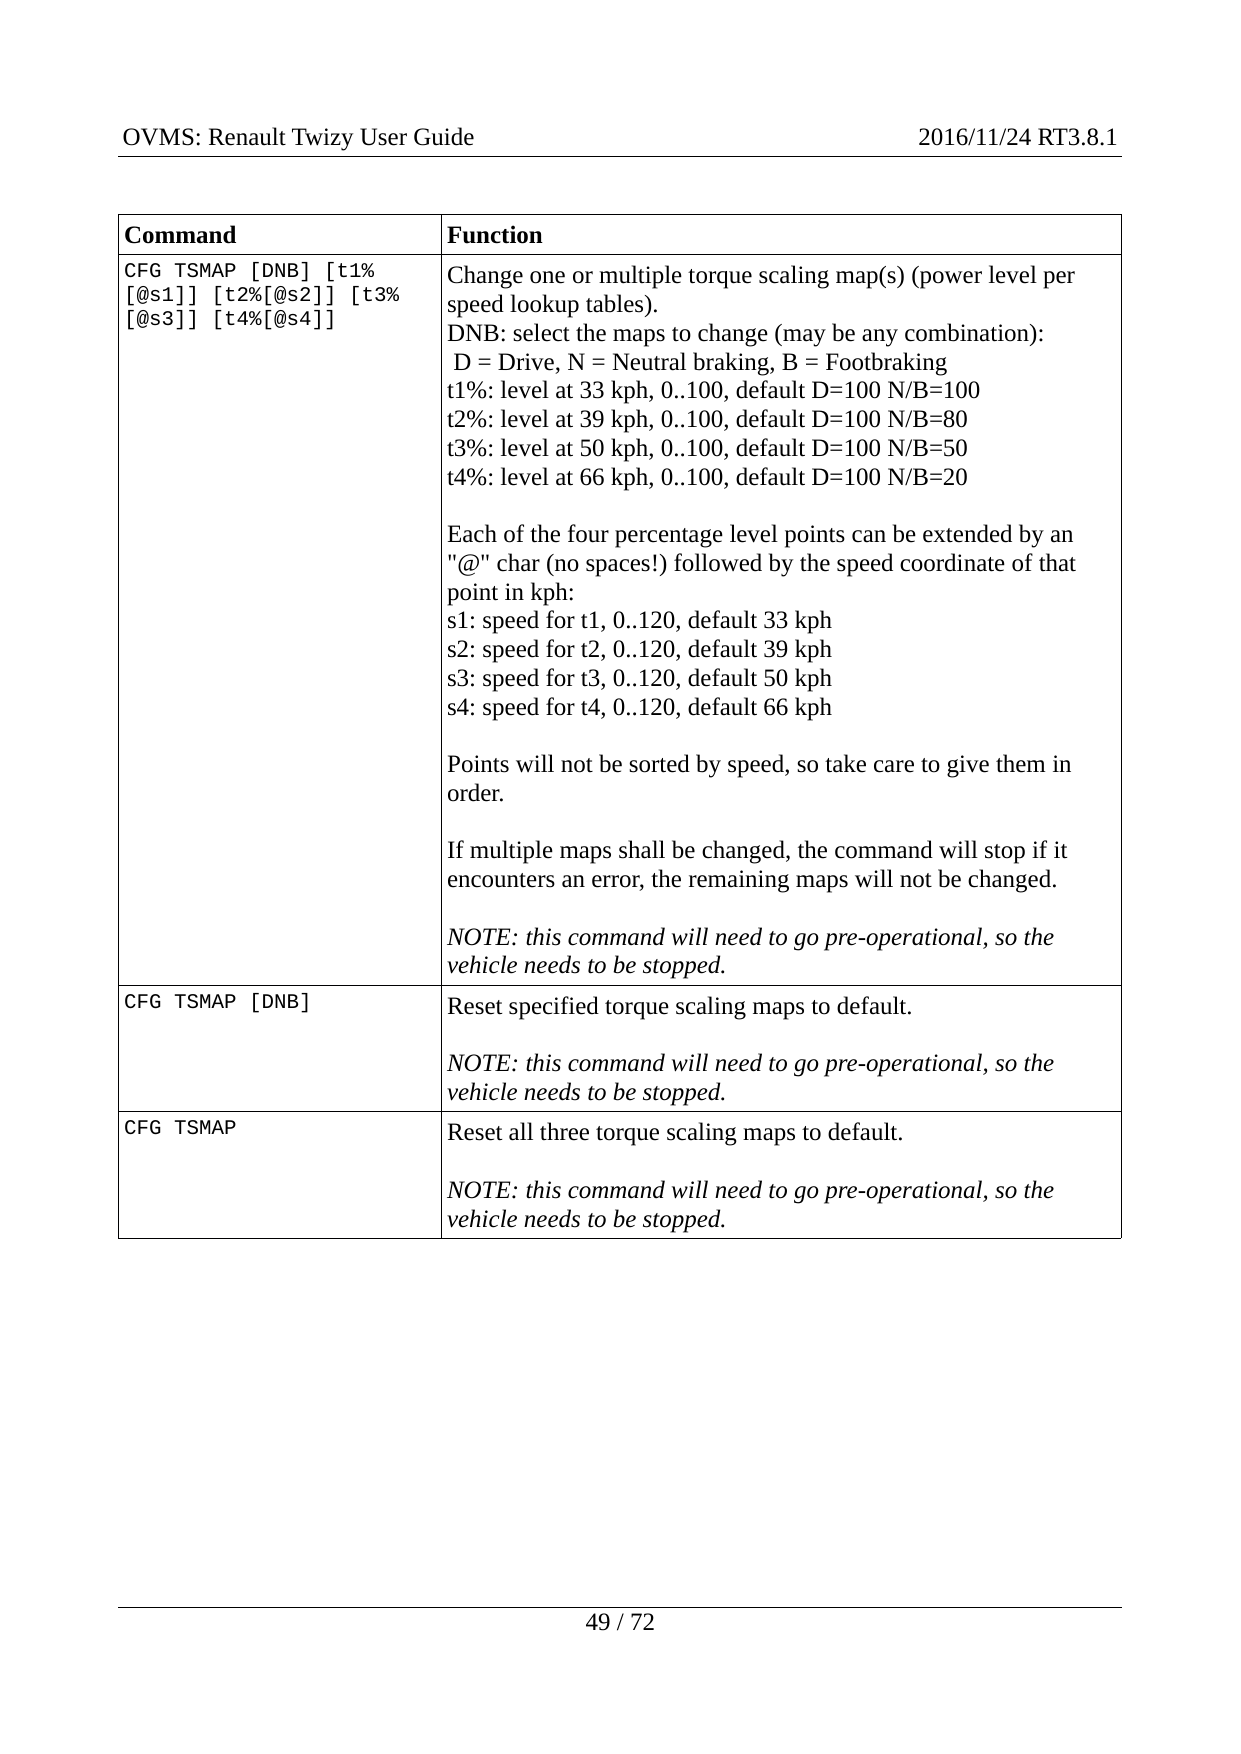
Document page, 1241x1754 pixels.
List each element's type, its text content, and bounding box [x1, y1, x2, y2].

table_header Function [442, 215, 1121, 254]
table_cell CFG TSMAP [DNB] [t1%[@s1]] [t2%[@s2]] [t3%[@s3]] [t4%[@s4]] [119, 255, 441, 985]
table_cell CFG TSMAP [119, 1112, 441, 1238]
table_cell Reset specified torque scaling maps to default. NOTE: this command will need to go pre-operational, so the vehicle needs to be stopped. [442, 986, 1121, 1111]
table_cell Reset all three torque scaling maps to default. NOTE: this command will need to go pre-operational, so the vehicle needs to be stopped. [442, 1112, 1121, 1238]
table_cell Change one or multiple torque scaling map(s) (power level per speed lookup tables). DNB: select the maps to change (may be any combination): D = Drive, N = Neutral braking, B = Footbraking t1%: level at 33 kph, 0..100, default D=100 N/B=100 t2%: level at 39 kph, 0..100, default D=100 N/B=80 t3%: level at 50 kph, 0..100, default D=100 N/B=50 t4%: level at 66 kph, 0..100, default D=100 N/B=20 Each of the four percentage level points can be extended by an "@" char (no spaces!) followed by the speed coordinate of that point in kph: s1: speed for t1, 0..120, default 33 kph s2: speed for t2, 0..120, default 39 kph s3: speed for t3, 0..120, default 50 kph s4: speed for t4, 0..120, default 66 kph Points will not be sorted by speed, so take care to give them in order. If multiple maps shall be changed, the command will stop if it encounters an error, the remaining maps will not be changed. NOTE: this command will need to go pre-operational, so the vehicle needs to be stopped. [442, 255, 1121, 985]
table_header Command [119, 215, 441, 254]
table_cell CFG TSMAP [DNB] [119, 986, 441, 1111]
